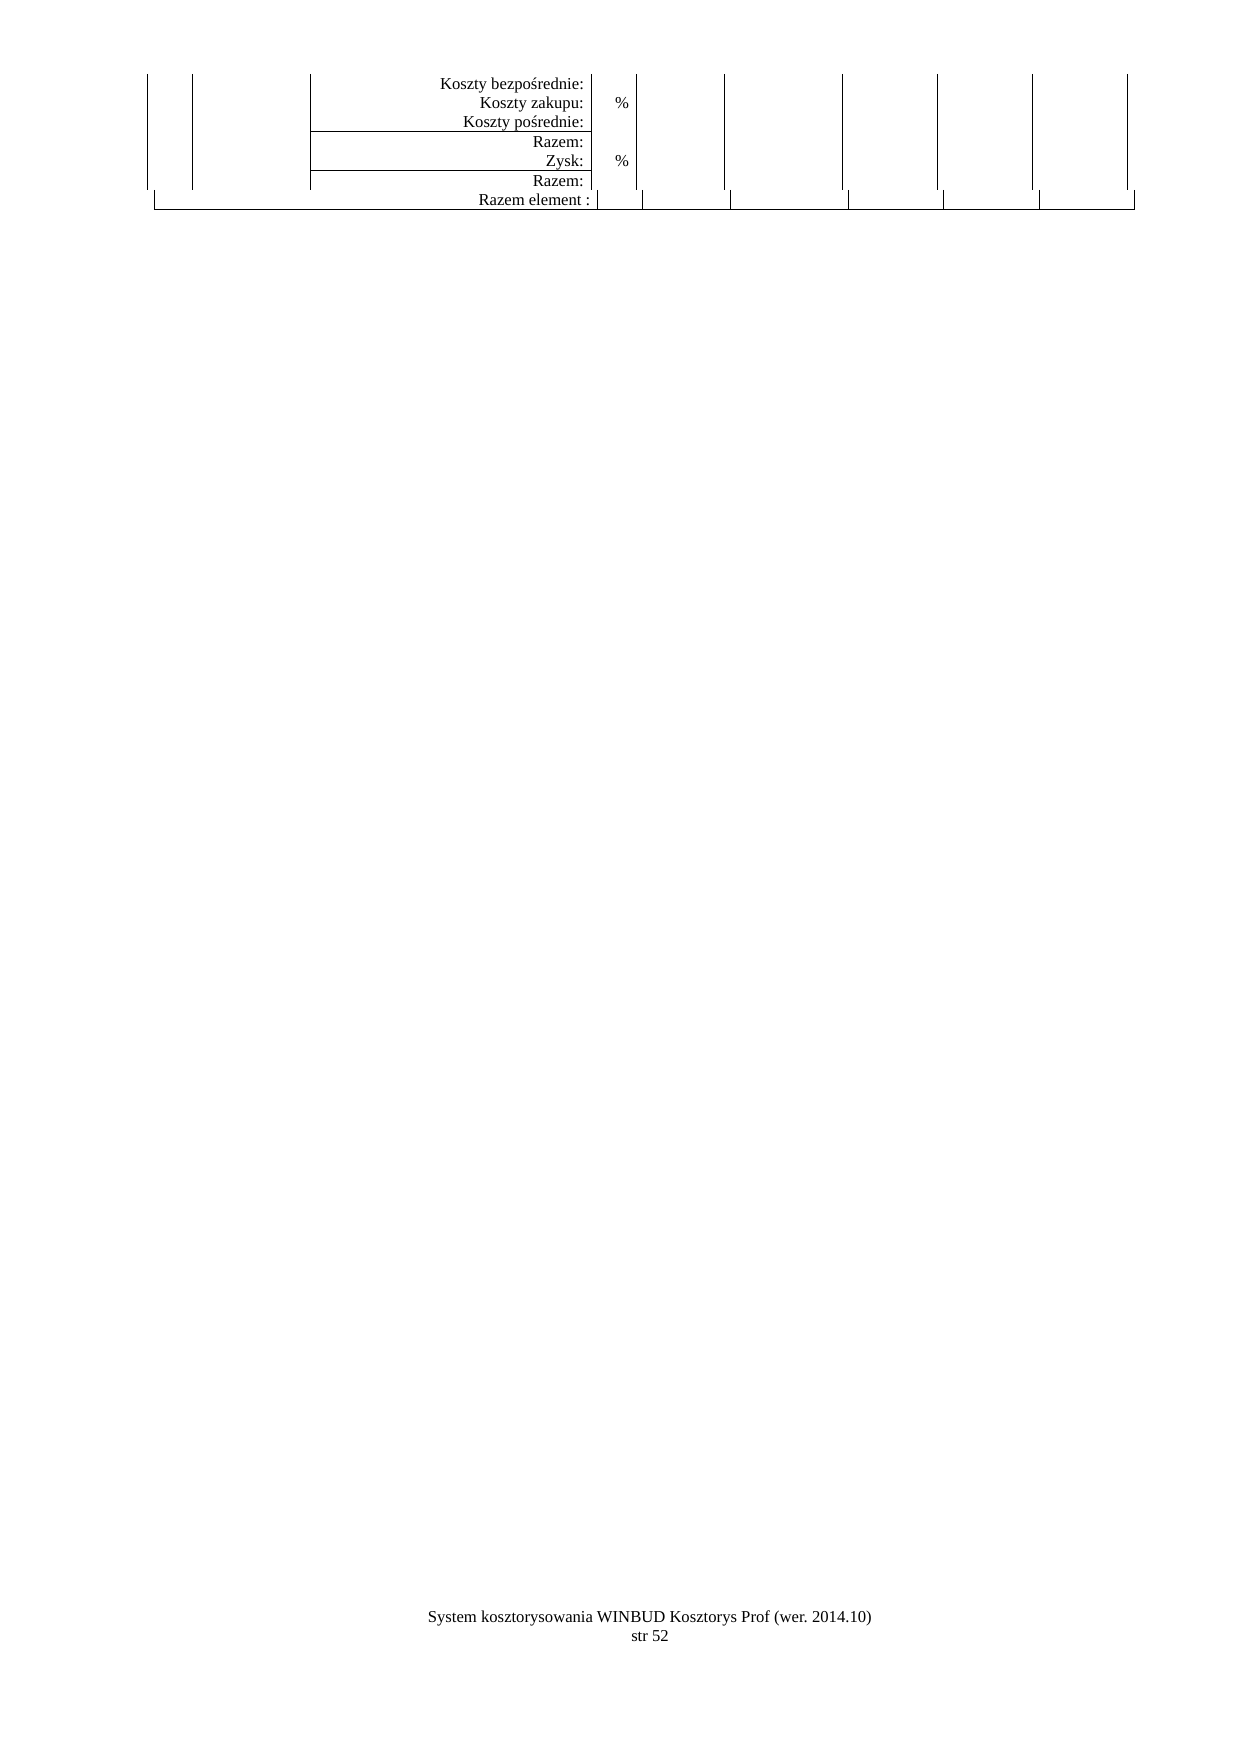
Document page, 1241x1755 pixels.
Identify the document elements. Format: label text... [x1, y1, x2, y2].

table_cell [592, 131, 636, 151]
table_cell Koszty pośrednie: [311, 112, 591, 131]
table_cell [148, 170, 192, 190]
table_cell [1033, 93, 1127, 112]
table_cell [725, 131, 842, 151]
table_cell [193, 93, 310, 112]
table_cell Koszty bezpośrednie: [311, 74, 591, 93]
table_cell [148, 74, 192, 93]
table_cell [193, 74, 310, 93]
table_cell Koszty zakupu: [311, 93, 591, 112]
table_cell Razem: [311, 171, 591, 190]
table_cell % [592, 151, 636, 170]
table_cell [637, 93, 724, 112]
table_cell [1033, 131, 1127, 151]
table_cell [843, 151, 937, 170]
table_cell [843, 93, 937, 112]
table_cell [193, 112, 310, 131]
table_cell [637, 112, 724, 131]
table_header Razem element : [317, 190, 597, 209]
table_cell [1033, 151, 1127, 170]
table_header [155, 190, 199, 209]
table_cell [725, 112, 842, 131]
table_cell [843, 112, 937, 131]
table_cell [938, 151, 1032, 170]
table_header [944, 190, 1039, 209]
table_cell [637, 170, 724, 190]
table_cell Razem: [311, 132, 591, 151]
table_cell [938, 112, 1032, 131]
table_cell Zysk: [311, 151, 591, 170]
table_header [731, 190, 848, 209]
table_cell [637, 131, 724, 151]
table_cell [148, 112, 192, 131]
table_cell [938, 170, 1032, 190]
table_cell [592, 112, 636, 131]
table_cell [637, 74, 724, 93]
table_cell [938, 93, 1032, 112]
table_cell [725, 74, 842, 93]
table_cell [148, 131, 192, 151]
table_cell [1033, 170, 1127, 190]
table_cell [843, 131, 937, 151]
table_cell [1033, 112, 1127, 131]
table_cell [592, 74, 636, 93]
table_cell % [592, 93, 636, 112]
table_header [598, 190, 642, 209]
table_header [643, 190, 730, 209]
table_cell [148, 151, 192, 170]
table_header [199, 190, 317, 209]
table_cell [725, 93, 842, 112]
table_header [849, 190, 943, 209]
table_cell [592, 170, 636, 190]
table_cell [725, 170, 842, 190]
table_cell [725, 151, 842, 170]
table_cell [843, 170, 937, 190]
table_cell [193, 131, 310, 151]
table_header [1040, 190, 1134, 209]
table_cell [843, 74, 937, 93]
table_cell [938, 131, 1032, 151]
table_cell [193, 170, 310, 190]
table_cell [637, 151, 724, 170]
table_cell [148, 93, 192, 112]
table_cell [1033, 74, 1127, 93]
table_cell [193, 151, 310, 170]
table_cell [938, 74, 1032, 93]
